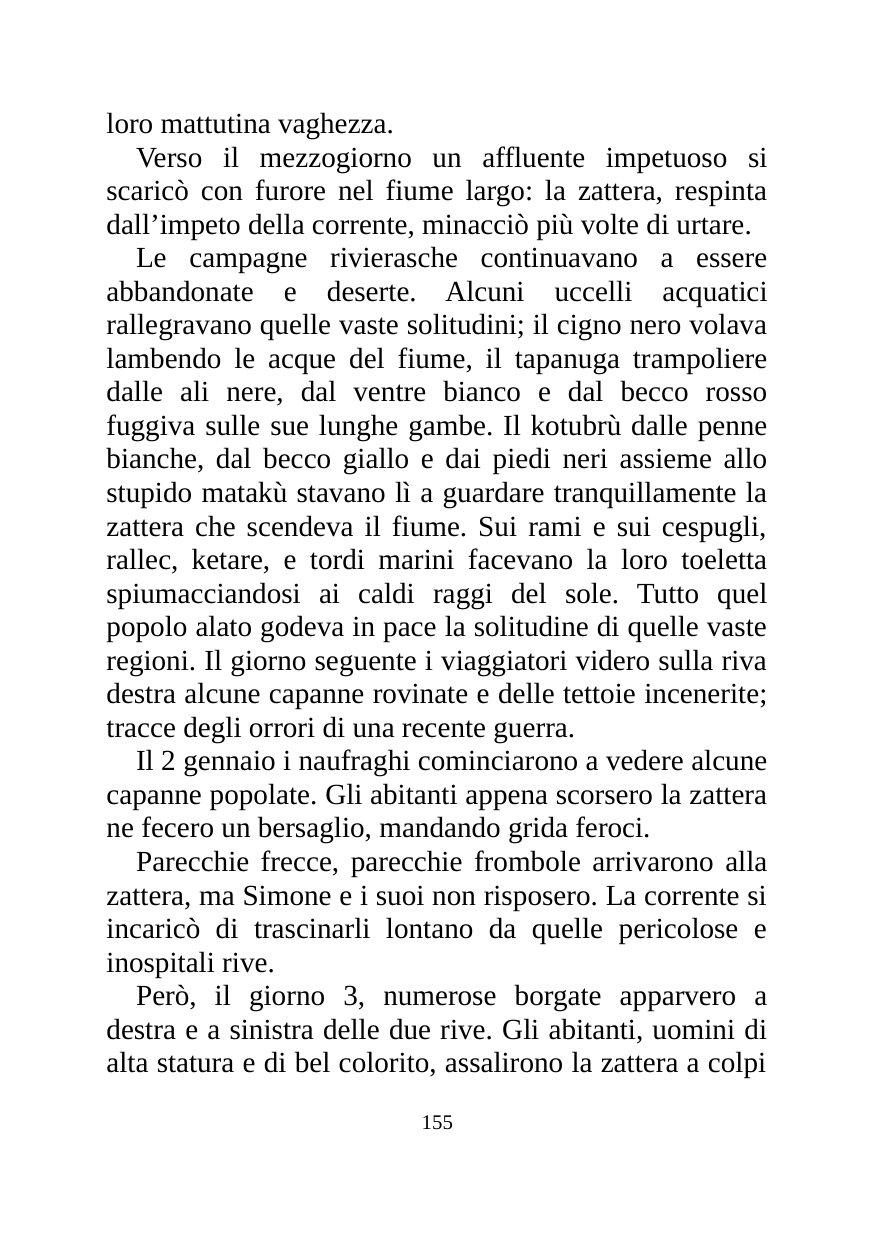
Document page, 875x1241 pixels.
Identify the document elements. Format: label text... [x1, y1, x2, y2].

text Il 2 gennaio i naufraghi cominciarono a vedere alcune capanne popolate. Gli abitanti appena scorsero la zattera ne fecero un bersaglio, mandando grida feroci. [106, 743, 768, 844]
text loro mattutina vaghezza. [106, 106, 768, 140]
text Le campagne rivierasche continuavano a essere abbandonate e deserte. Alcuni uccelli acquatici rallegravano quelle vaste solitudini; il cigno nero volava lambendo le acque del fiume, il tapanuga trampoliere dalle ali nere, dal ventre bianco e dal becco rosso fuggiva sulle sue lunghe gambe. Il kotubrù dalle penne bianche, dal becco giallo e dai piedi neri assieme allo stupido matakù stavano lì a guardare tranquillamente la zattera che scendeva il fiume. Sui rami e sui cespugli, rallec, ketare, e tordi marini facevano la loro toeletta spiumacciandosi ai caldi raggi del sole. Tutto quel popolo alato godeva in pace la solitudine di quelle vaste regioni. Il giorno seguente i viaggiatori videro sulla riva destra alcune capanne rovinate e delle tettoie incenerite; tracce degli orrori di una recente guerra. [106, 240, 768, 743]
text Verso il mezzogiorno un affluente impetuoso si scaricò con furore nel fiume largo: la zattera, respinta dall’impeto della corrente, minacciò più volte di urtare. [106, 140, 768, 240]
text Parecchie frecce, parecchie frombole arrivarono alla zattera, ma Simone e i suoi non risposero. La corrente si incaricò di trascinarli lontano da quelle pericolose e inospitali rive. [106, 844, 768, 978]
text Però, il giorno 3, numerose borgate apparvero a destra e a sinistra delle due rive. Gli abitanti, uomini di alta statura e di bel colorito, assalirono la zattera a colpi [106, 978, 768, 1079]
